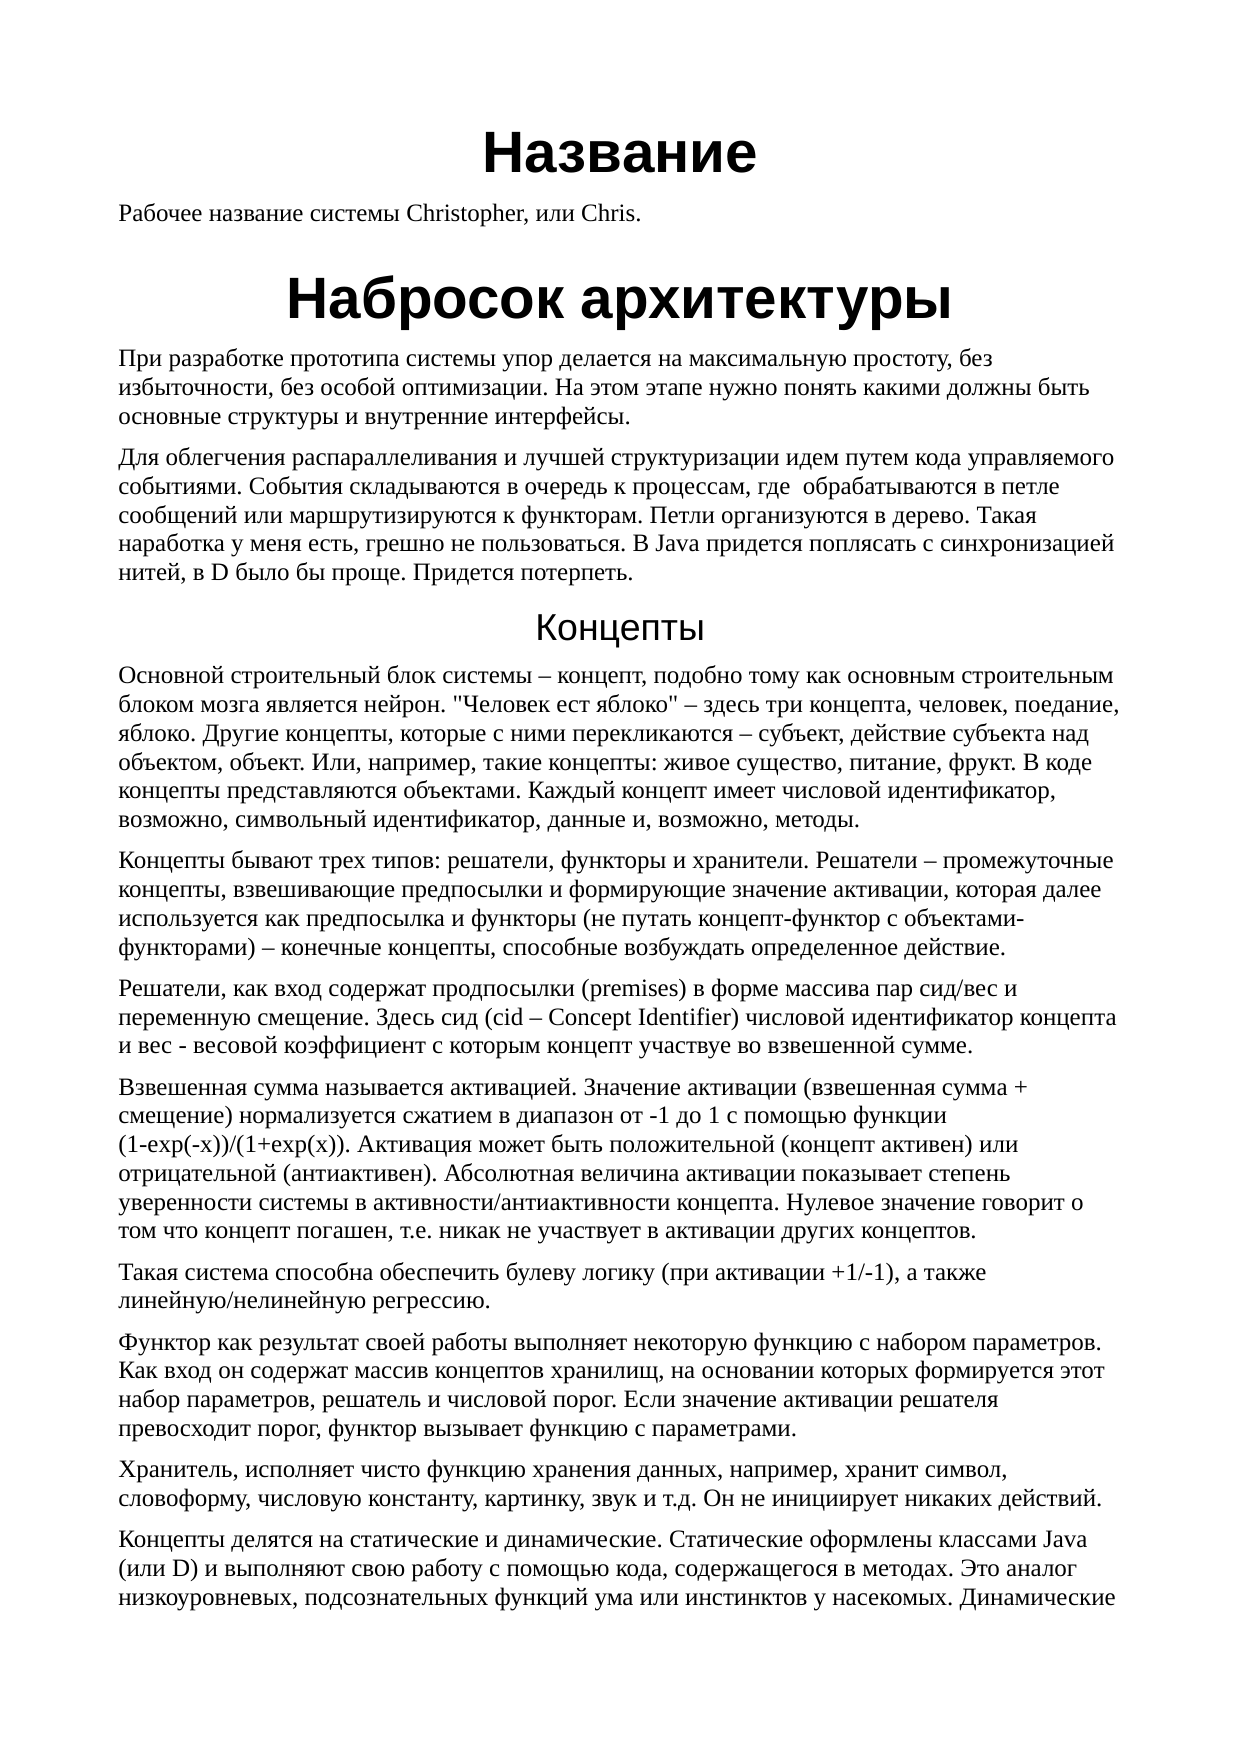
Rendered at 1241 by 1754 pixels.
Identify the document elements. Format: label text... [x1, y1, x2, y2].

text Функтор как результат своей работы выполняет некоторую функцию с набором параметров. Как вход он содержат массив концептов хранилищ, на основании которых формируется этот набор параметров, решатель и числовой порог. Если значение активации решателя превосходит порог, функтор вызывает функцию с параметрами. [118, 1327, 1122, 1442]
text Решатели, как вход содержат продпосылки (premises) в форме массива пар сид/вес и переменную смещение. Здесь сид (cid – Concept Identifier) числовой идентификатор концепта и вес - весовой коэффициент с которым концепт участвуе во взвешенной сумме. [118, 973, 1122, 1059]
title Название [118, 118, 1122, 185]
text Для облегчения распараллеливания и лучшей структуризации идем путем кода управляемого событиями. События складываются в очередь к процессам, где обрабатываются в петле сообщений или маршрутизируются к функторам. Петли организуются в дерево. Такая наработка у меня есть, грешно не пользоваться. В Java придется поплясать с синхронизацией нитей, в D было бы проще. Придется потерпеть. [118, 442, 1122, 586]
text Такая система способна обеспечить булеву логику (при активации +1/-1), а также линейную/нелинейную регрессию. [118, 1257, 1122, 1314]
text Основной строительный блок системы – концепт, подобно тому как основным строительным блоком мозга является нейрон. "Человек ест яблоко" – здесь три концепта, человек, поедание, яблоко. Другие концепты, которые с ними перекликаются – субъект, действие субъекта над объектом, объект. Или, например, такие концепты: живое существо, питание, фрукт. В коде концепты представляются объектами. Каждый концепт имеет числовой идентификатор, возможно, символьный идентификатор, данные и, возможно, методы. [118, 660, 1122, 833]
text Взвешенная сумма называется активацией. Значение активации (взвешенная сумма + смещение) нормализуется сжатием в диапазон от -1 до 1 с помощью функции (1-exp(-x))/(1+exp(x)). Активация может быть положительной (концепт активен) или отрицательной (антиактивен). Абсолютная величина активации показывает степень уверенности системы в активности/антиактивности концепта. Нулевое значение говорит о том что концепт погашен, т.е. никак не участвует в активации других концептов. [118, 1072, 1122, 1244]
title Набросок архитектуры [118, 264, 1122, 331]
text При разработке прототипа системы упор делается на максимальную простоту, без избыточности, без особой оптимизации. На этом этапе нужно понять какими должны быть основные структуры и внутренние интерфейсы. [118, 343, 1122, 430]
text Рабочее название системы Christopher, или Chris. [118, 198, 1122, 226]
text Концепты делятся на статические и динамические. Статические оформлены классами Java (или D) и выполняют свою работу с помощью кода, содержащегося в методах. Это аналог низкоуровневых, подсознательных функций ума или инстинктов у насекомых. Динамические [118, 1524, 1122, 1610]
text Концепты бывают трех типов: решатели, функторы и хранители. Решатели – промежуточные концепты, взвешивающие предпосылки и формирующие значение активации, которая далее используется как предпосылка и функторы (не путать концепт-функтор с объектами-функторами) – конечные концепты, способные возбуждать определенное действие. [118, 845, 1122, 960]
text Хранитель, исполняет чисто функцию хранения данных, например, хранит символ, словоформу, числовую константу, картинку, звук и т.д. Он не инициирует никаких действий. [118, 1454, 1122, 1512]
subtitle Концепты [118, 605, 1122, 648]
